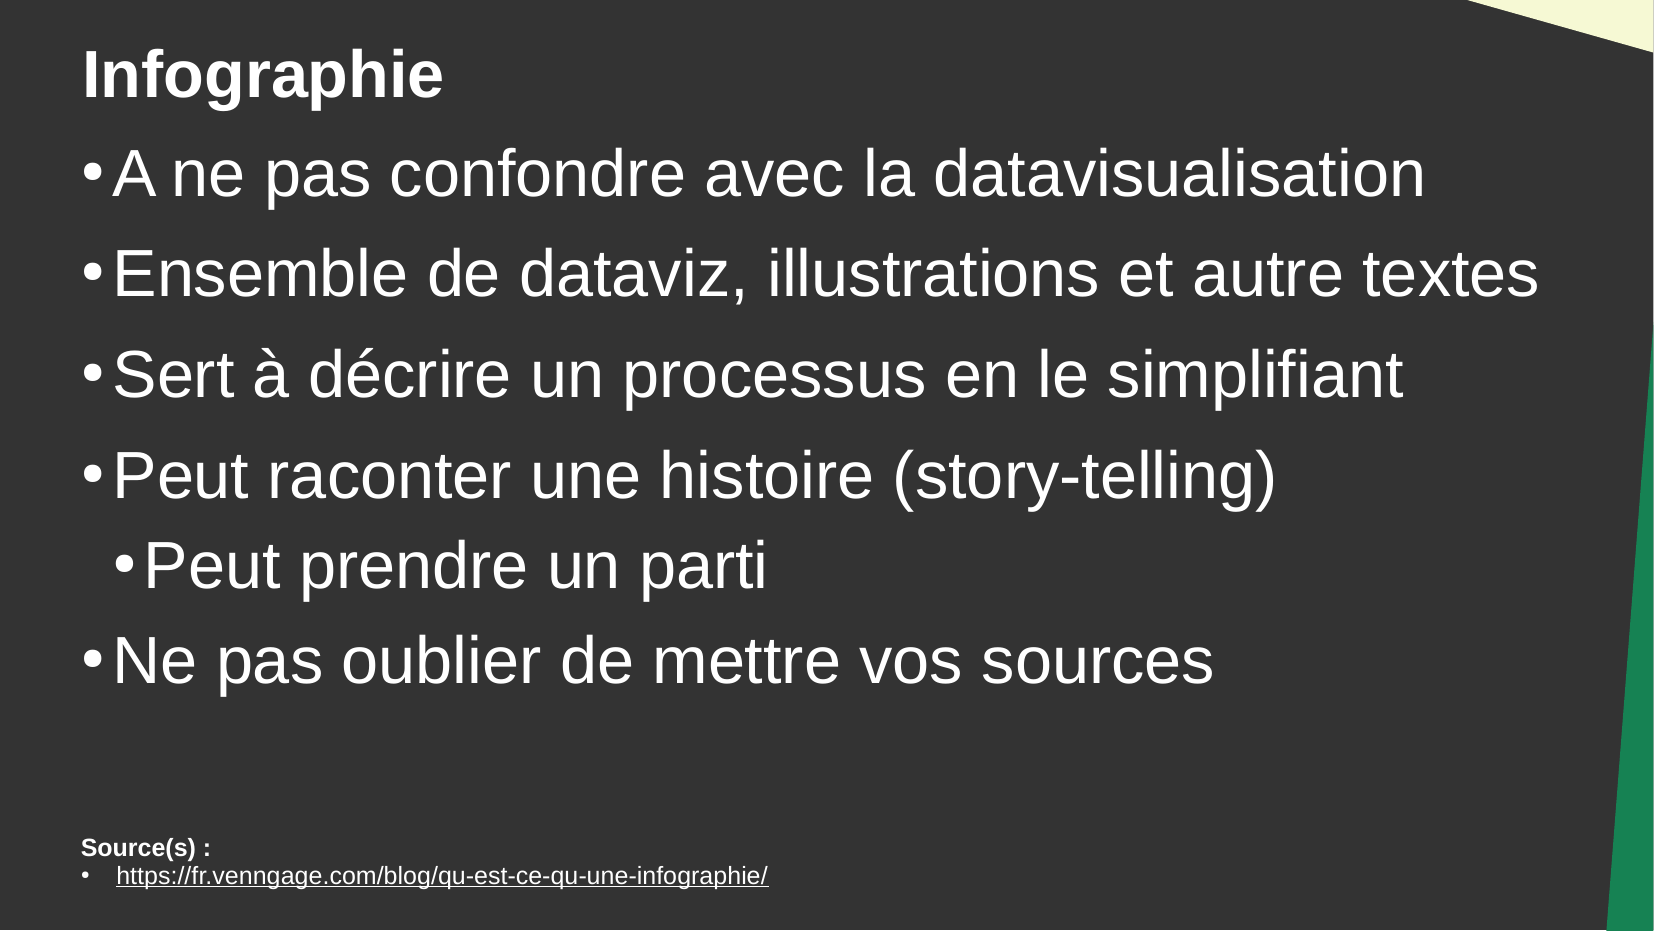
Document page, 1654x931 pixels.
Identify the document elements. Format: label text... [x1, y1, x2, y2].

text_box [1606, 315, 1654, 931]
text_box [1467, 0, 1654, 53]
list A ne pas confondre avec la datavisualisation Ensemble de dataviz, illustrations et autre textes Sert à décrire un processus en le simplifiant Peut raconter une histoire (story-telling) Peut prendre un parti Ne pas oublier de mettre vos sources [80, 135, 1560, 762]
text_box Source(s) : https://fr.venngage.com/blog/qu-est-ce-qu-une-infographie/ [66, 826, 1483, 926]
title Infographie [82, 37, 1571, 122]
